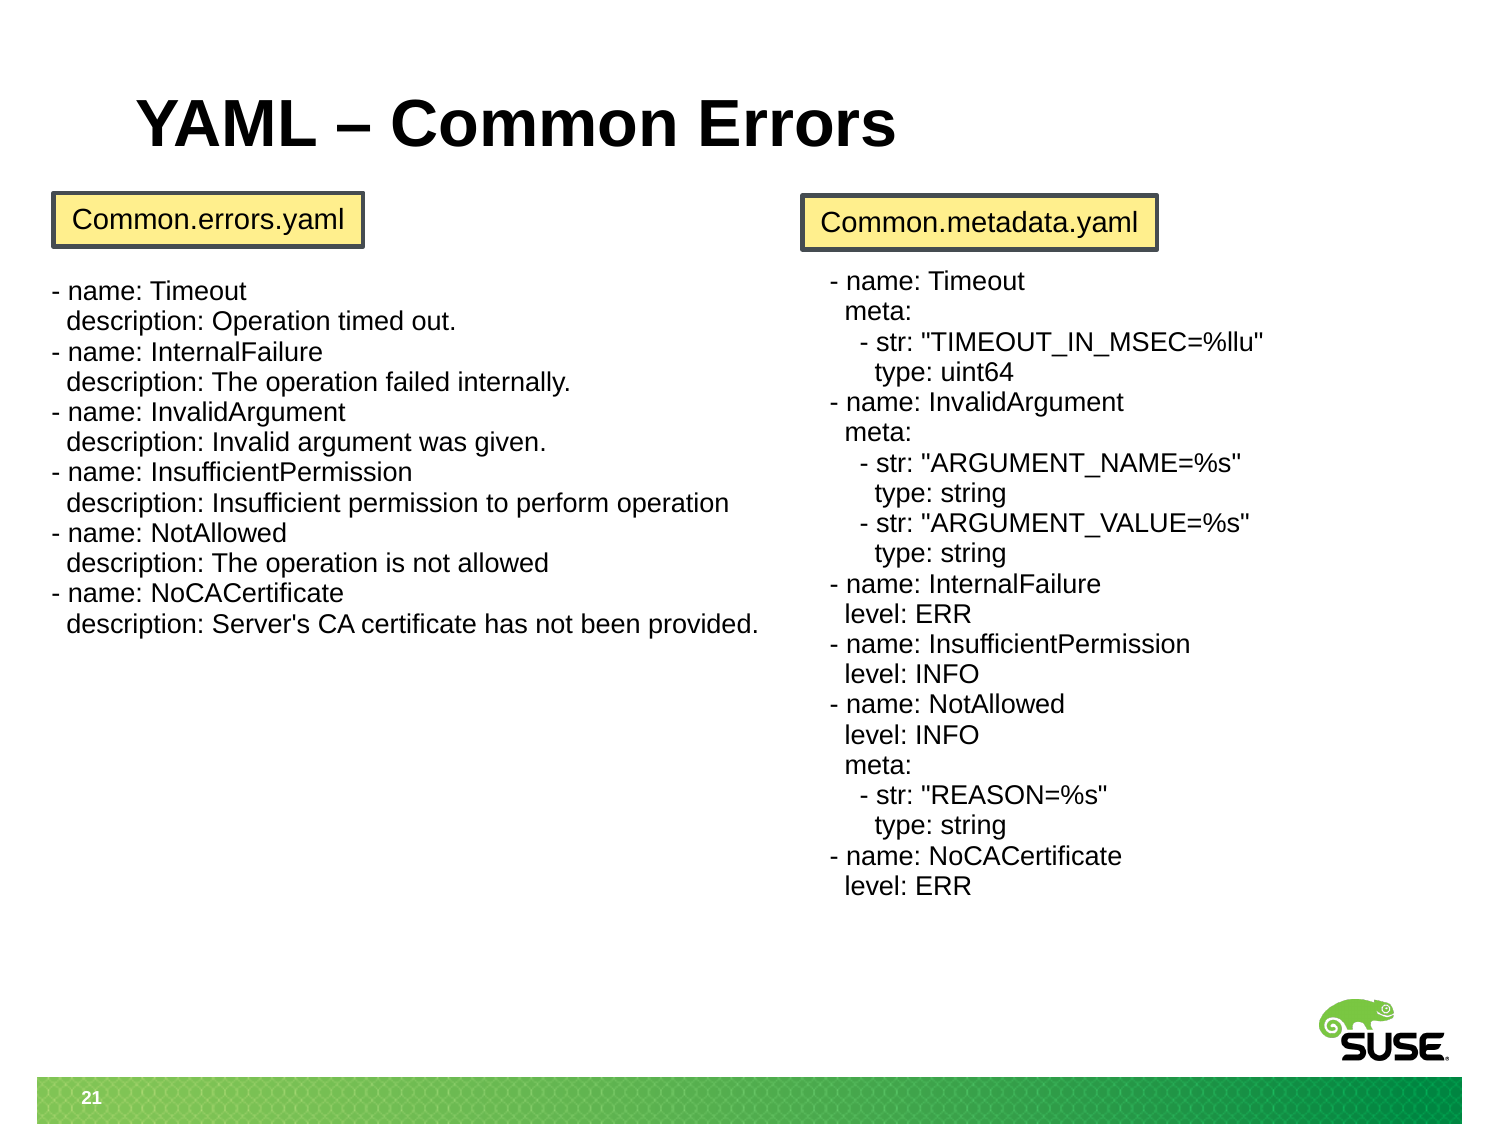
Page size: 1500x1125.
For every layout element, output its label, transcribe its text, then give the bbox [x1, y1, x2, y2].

title YAML – Common Errors [135, 41, 1372, 204]
text_box - name: Timeout description: Operation timed out. - name: InternalFailure description: The operation failed internally. - name: InvalidArgument description: Invalid argument was given. - name: InsufficientPermission description: Insufficient permission to perform operation - name: NotAllowed description: The operation is not allowed - name: NoCACertificate description: Server's CA certificate has not been provided. [36, 268, 814, 707]
text_box [138, 216, 1319, 268]
picture [37, 1077, 1462, 1124]
picture [1319, 999, 1449, 1061]
text_box Common.metadata.yaml [802, 195, 1158, 250]
text_box - name: Timeout meta: - str: "TIMEOUT_IN_MSEC=%llu" type: uint64 - name: InvalidArgument meta: - str: "ARGUMENT_NAME=%s" type: string - str: "ARGUMENT_VALUE=%s" type: string - name: InternalFailure level: ERR - name: InsufficientPermission level: INFO - name: NotAllowed level: INFO meta: - str: "REASON=%s" type: string - name: NoCACertificate level: ERR [814, 258, 1352, 933]
text_box Common.errors.yaml [53, 192, 364, 247]
